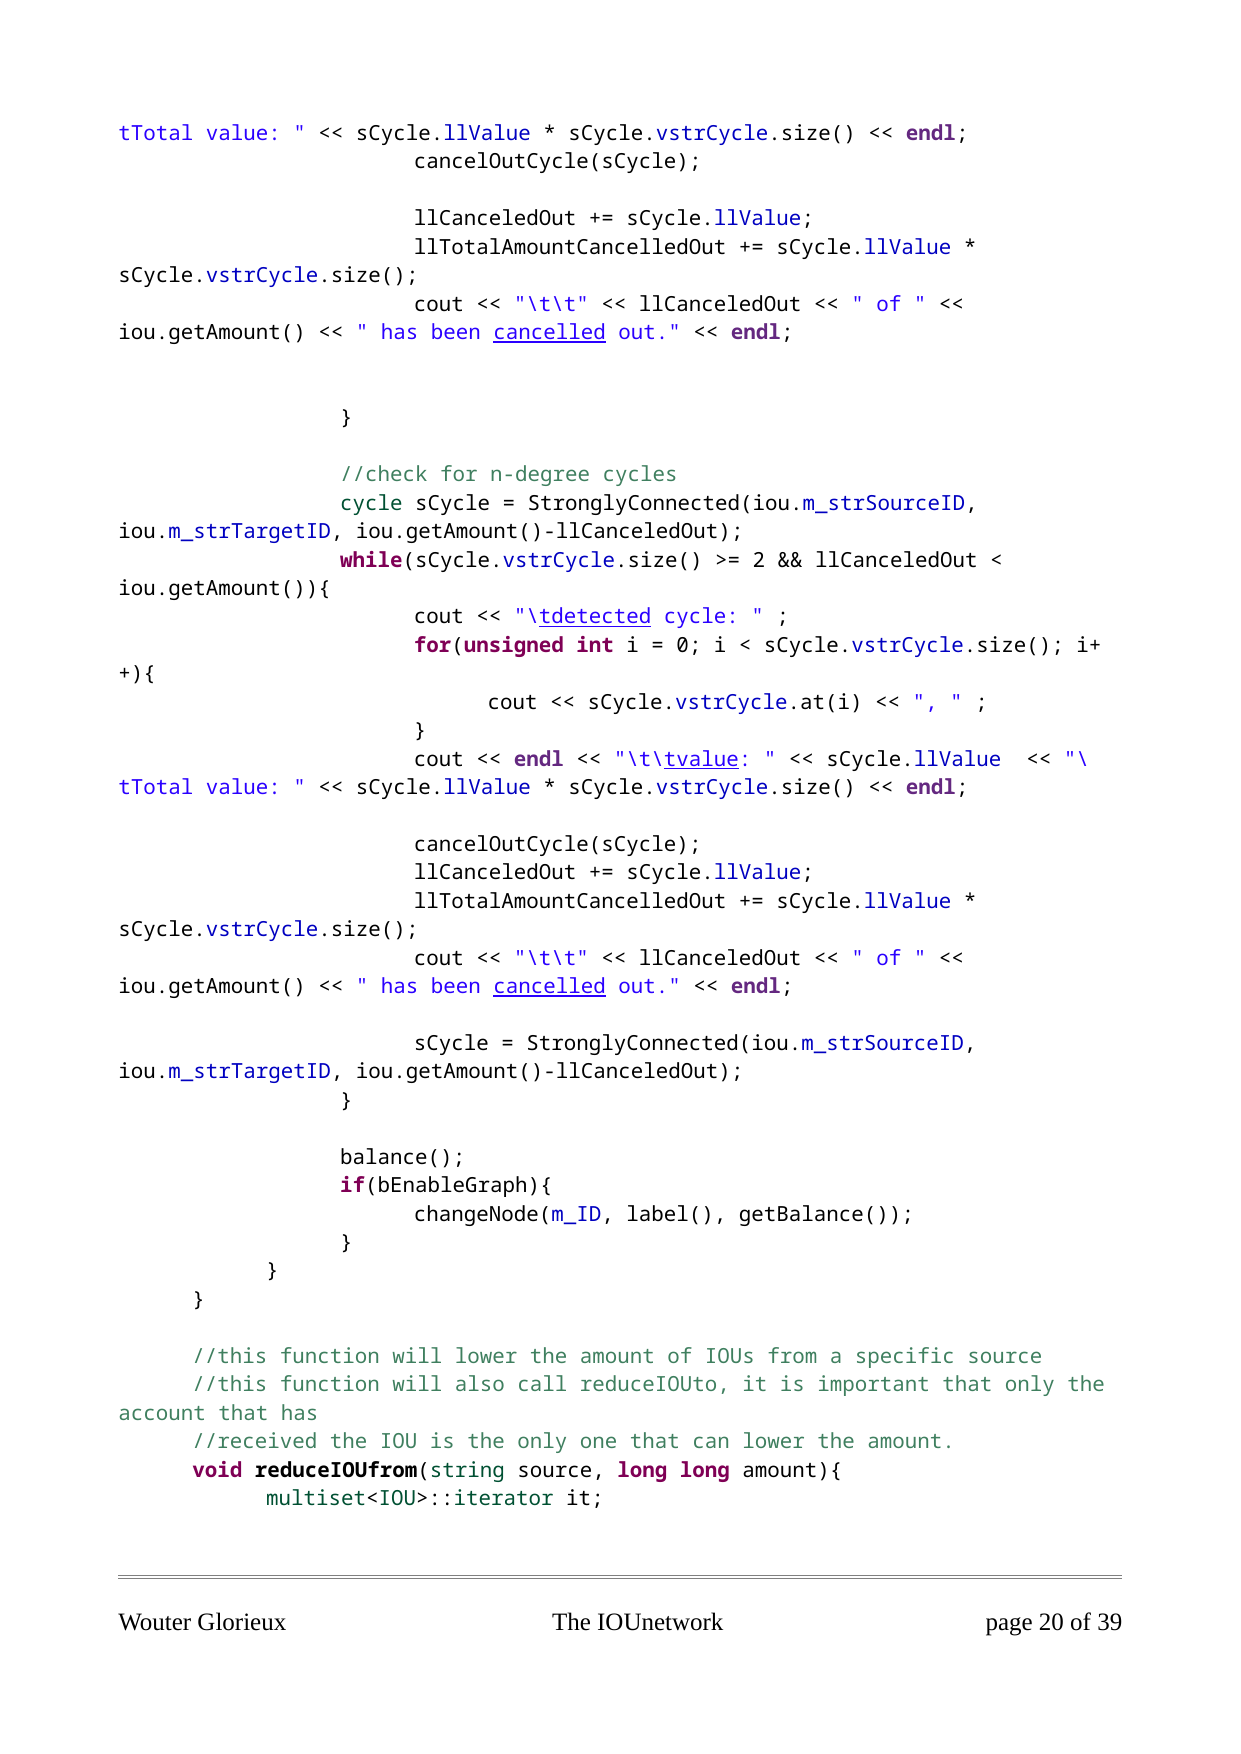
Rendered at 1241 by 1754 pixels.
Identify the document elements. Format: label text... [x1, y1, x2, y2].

text multiset<IOU>::iterator it; [118, 1483, 1122, 1512]
text for(unsigned int i = 0; i < sCycle.vstrCycle.size(); i++){ [118, 630, 1122, 687]
text while(sCycle.vstrCycle.size() >= 2 && llCanceledOut < iou.getAmount()){ [118, 545, 1122, 602]
text //check for n-degree cycles [118, 459, 1122, 488]
text changeNode(m_ID, label(), getBalance()); [118, 1199, 1122, 1227]
text cout << "\tdetected cycle: " ; [118, 602, 1122, 630]
text } [118, 402, 1122, 431]
text cancelOutCycle(sCycle); [118, 147, 1122, 175]
text cout << sCycle.vstrCycle.at(i) << ", " ; [118, 687, 1122, 715]
text llCanceledOut += sCycle.llValue; [118, 203, 1122, 232]
text void reduceIOUfrom(string source, long long amount){ [118, 1455, 1122, 1483]
text llCanceledOut += sCycle.llValue; [118, 857, 1122, 886]
text cycle sCycle = StronglyConnected(iou.m_strSourceID, iou.m_strTargetID, iou.getAmount()-llCanceledOut); [118, 488, 1122, 545]
text cout << "\t\t" << llCanceledOut << " of " << iou.getAmount() << " has been cancelled out." << endl; [118, 289, 1122, 346]
text tTotal value: " << sCycle.llValue * sCycle.vstrCycle.size() << endl; [118, 118, 1122, 147]
text llTotalAmountCancelledOut += sCycle.llValue * sCycle.vstrCycle.size(); [118, 232, 1122, 289]
text balance(); [118, 1142, 1122, 1170]
text llTotalAmountCancelledOut += sCycle.llValue * sCycle.vstrCycle.size(); [118, 886, 1122, 943]
text cout << endl << "\t\tvalue: " << sCycle.llValue << "\tTotal value: " << sCycle.llValue * sCycle.vstrCycle.size() << endl; [118, 744, 1122, 801]
text //this function will also call reduceIOUto, it is important that only the account that has [118, 1369, 1122, 1426]
text } [118, 1284, 1122, 1312]
text //received the IOU is the only one that can lower the amount. [118, 1426, 1122, 1455]
text } [118, 1227, 1122, 1256]
text if(bEnableGraph){ [118, 1170, 1122, 1199]
text } [118, 715, 1122, 744]
text cancelOutCycle(sCycle); [118, 829, 1122, 857]
text //this function will lower the amount of IOUs from a specific source [118, 1341, 1122, 1369]
text } [118, 1085, 1122, 1113]
text sCycle = StronglyConnected(iou.m_strSourceID, iou.m_strTargetID, iou.getAmount()-llCanceledOut); [118, 1028, 1122, 1085]
text cout << "\t\t" << llCanceledOut << " of " << iou.getAmount() << " has been cancelled out." << endl; [118, 943, 1122, 1000]
text } [118, 1256, 1122, 1284]
